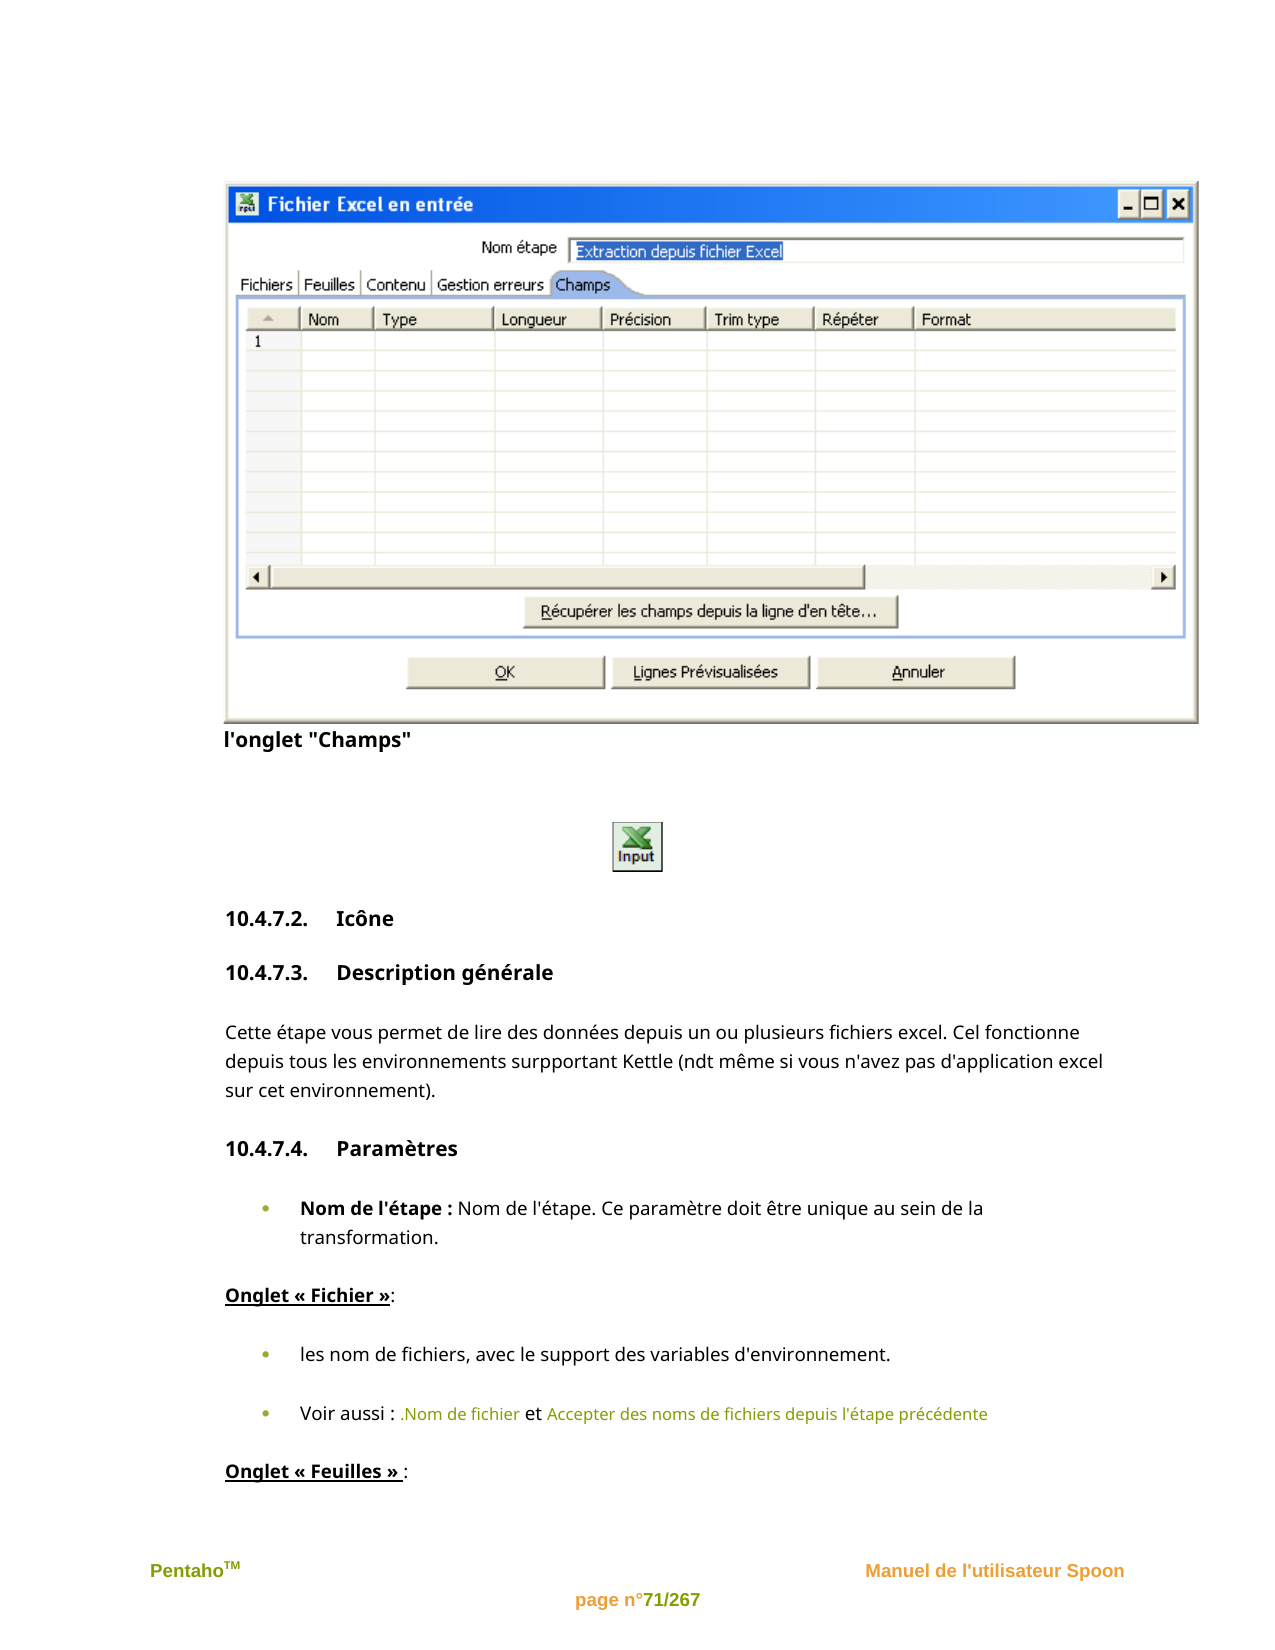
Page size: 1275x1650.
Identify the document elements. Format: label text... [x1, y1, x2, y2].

subtitle Paramètres [225, 1133, 1125, 1162]
list Voir aussi : .Nom de fichier et Accepter des noms de fichiers depuis l'étape précédente [262, 1397, 1125, 1426]
text l'onglet "Champs" [223, 724, 1123, 753]
list Nom de l'étape : Nom de l'étape. Ce paramètre doit être unique au sein de la transformation. [262, 1192, 1125, 1250]
subtitle Description générale [225, 957, 1125, 986]
subtitle Icône [148, 725, 1125, 753]
picture [223, 181, 1199, 724]
text Onglet « Fichier »: [225, 1279, 1125, 1308]
text Cette étape vous permet de lire des données depuis un ou plusieurs fichiers excel. Cel fonctionne depuis tous les environnements surpportant Kettle (ndt même si vous n'avez pas d'application excel sur cet environnement). [225, 1016, 1125, 1103]
text Onglet « Feuilles » : [225, 1455, 1125, 1484]
picture [612, 822, 663, 872]
list les nom de fichiers, avec le support des variables d'environnement. [262, 1338, 1125, 1367]
subtitle Icône [225, 724, 1125, 932]
